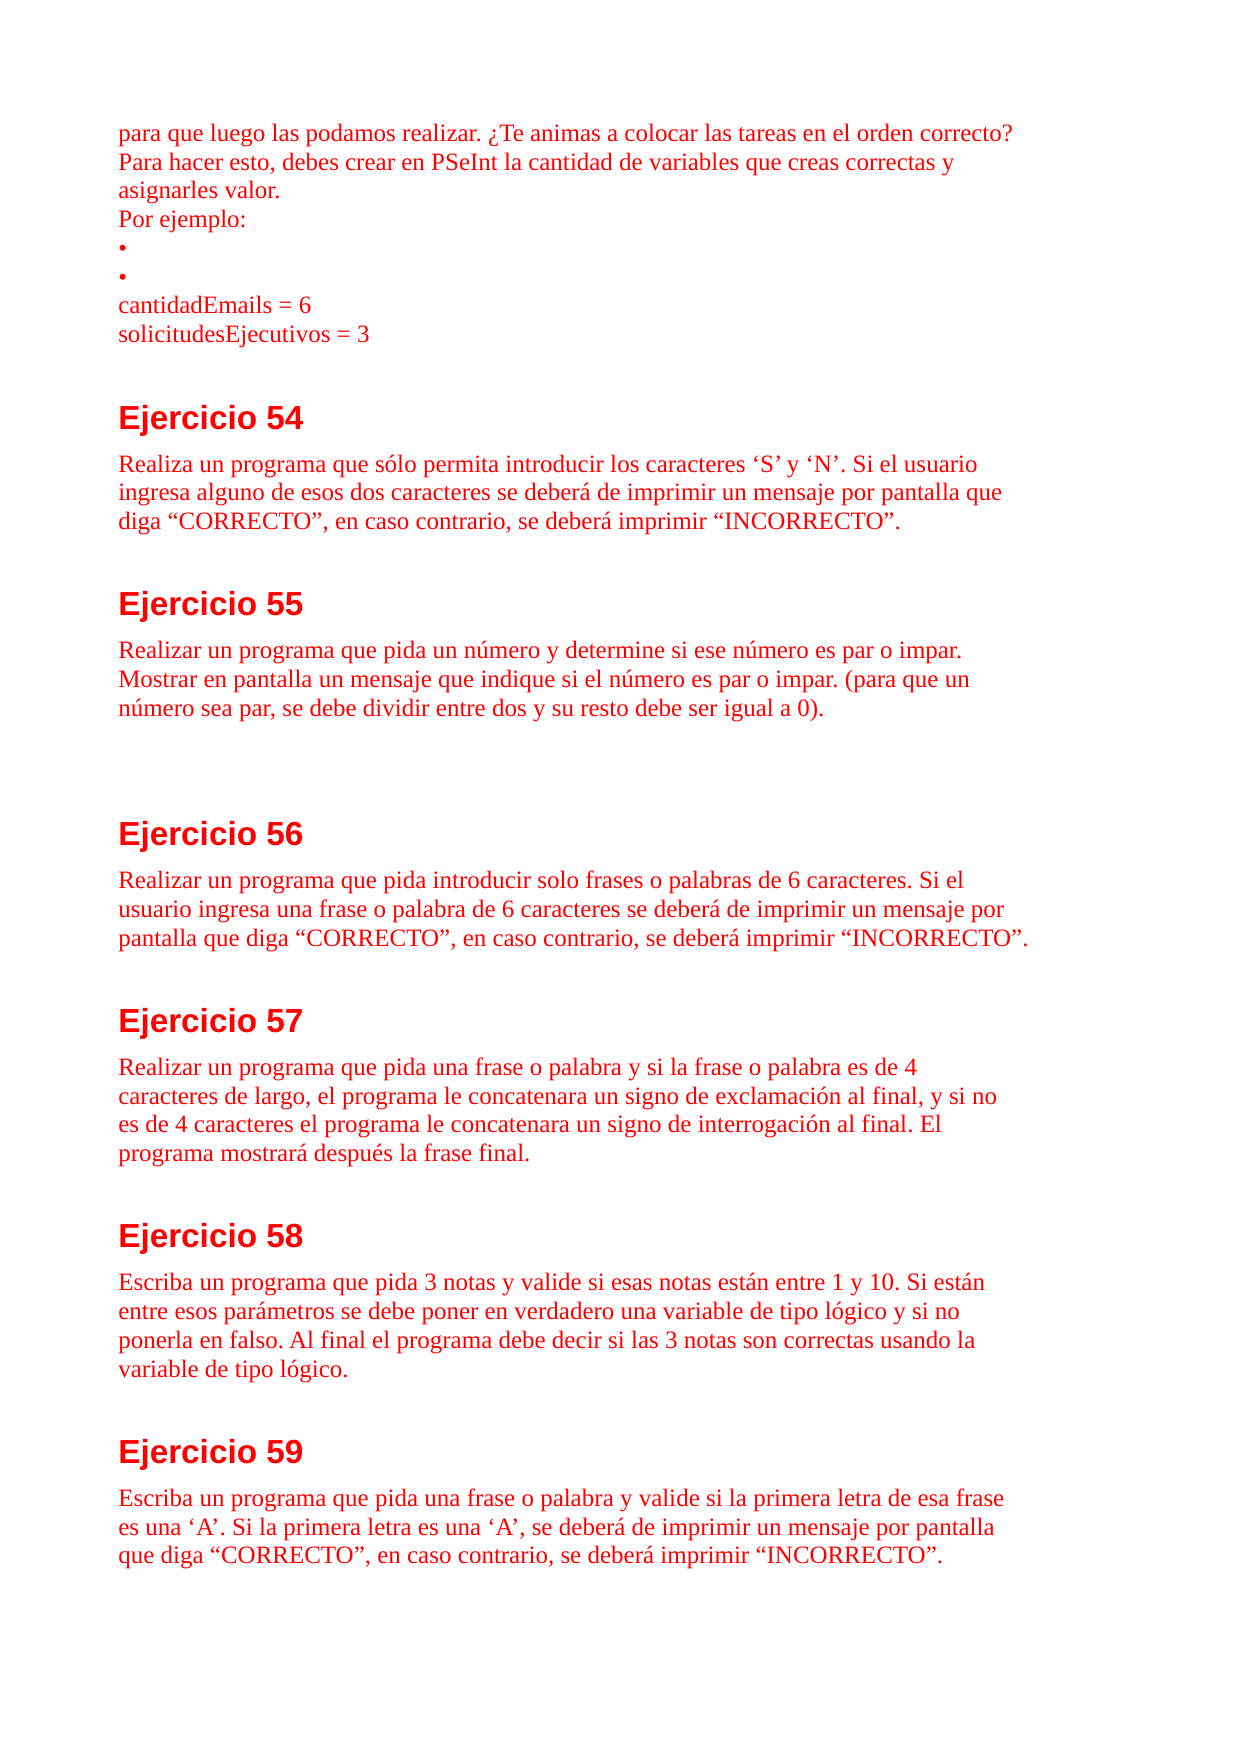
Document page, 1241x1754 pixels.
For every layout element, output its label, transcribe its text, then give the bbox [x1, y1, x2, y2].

subtitle Ejercicio 59 [118, 1432, 1122, 1471]
text Escriba un programa que pida 3 notas y valide si esas notas están entre 1 y 10. Si están [118, 1267, 1122, 1296]
text que diga “CORRECTO”, en caso contrario, se deberá imprimir “INCORRECTO”. [118, 1541, 1122, 1569]
subtitle Ejercicio 58 [118, 1217, 1122, 1255]
text caracteres de largo, el programa le concatenara un signo de exclamación al final, y si no [118, 1081, 1122, 1109]
text número sea par, se debe dividir entre dos y su resto debe ser igual a 0). [118, 693, 1122, 722]
text Realiza un programa que sólo permita introducir los caracteres ‘S’ y ‘N’. Si el usuario [118, 449, 1122, 477]
text ingresa alguno de esos dos caracteres se deberá de imprimir un mensaje por pantalla que [118, 477, 1122, 506]
text pantalla que diga “CORRECTO”, en caso contrario, se deberá imprimir “INCORRECTO”. [118, 923, 1122, 951]
text variable de tipo lógico. [118, 1354, 1122, 1382]
text Escriba un programa que pida una frase o palabra y valide si la primera letra de esa frase [118, 1483, 1122, 1512]
subtitle Ejercicio 56 [118, 814, 1122, 853]
subtitle Ejercicio 55 [118, 584, 1122, 623]
text programa mostrará después la frase final. [118, 1138, 1122, 1167]
text es de 4 caracteres el programa le concatenara un signo de interrogación al final. El [118, 1109, 1122, 1138]
text usuario ingresa una frase o palabra de 6 caracteres se deberá de imprimir un mensaje por [118, 894, 1122, 923]
text entre esos parámetros se debe poner en verdadero una variable de tipo lógico y si no [118, 1296, 1122, 1325]
text para que luego las podamos realizar. ¿Te animas a colocar las tareas en el orden correcto? [118, 118, 1122, 147]
text Realizar un programa que pida un número y determine si ese número es par o impar. [118, 635, 1122, 664]
text es una ‘A’. Si la primera letra es una ‘A’, se deberá de imprimir un mensaje por pantalla [118, 1512, 1122, 1541]
text ponerla en falso. Al final el programa debe decir si las 3 notas son correctas usando la [118, 1325, 1122, 1354]
text solicitudesEjecutivos = 3 [118, 319, 1122, 348]
text Realizar un programa que pida introducir solo frases o palabras de 6 caracteres. Si el [118, 865, 1122, 894]
text Realizar un programa que pida una frase o palabra y si la frase o palabra es de 4 [118, 1052, 1122, 1081]
text diga “CORRECTO”, en caso contrario, se deberá imprimir “INCORRECTO”. [118, 506, 1122, 535]
text Para hacer esto, debes crear en PSeInt la cantidad de variables que creas correctas y [118, 147, 1122, 176]
text Mostrar en pantalla un mensaje que indique si el número es par o impar. (para que un [118, 664, 1122, 693]
text Por ejemplo: [118, 204, 1122, 233]
subtitle Ejercicio 57 [118, 1001, 1122, 1039]
text asignarles valor. [118, 176, 1122, 204]
text • [118, 262, 1122, 291]
text cantidadEmails = 6 [118, 291, 1122, 319]
subtitle Ejercicio 54 [118, 398, 1122, 436]
text • [118, 233, 1122, 262]
